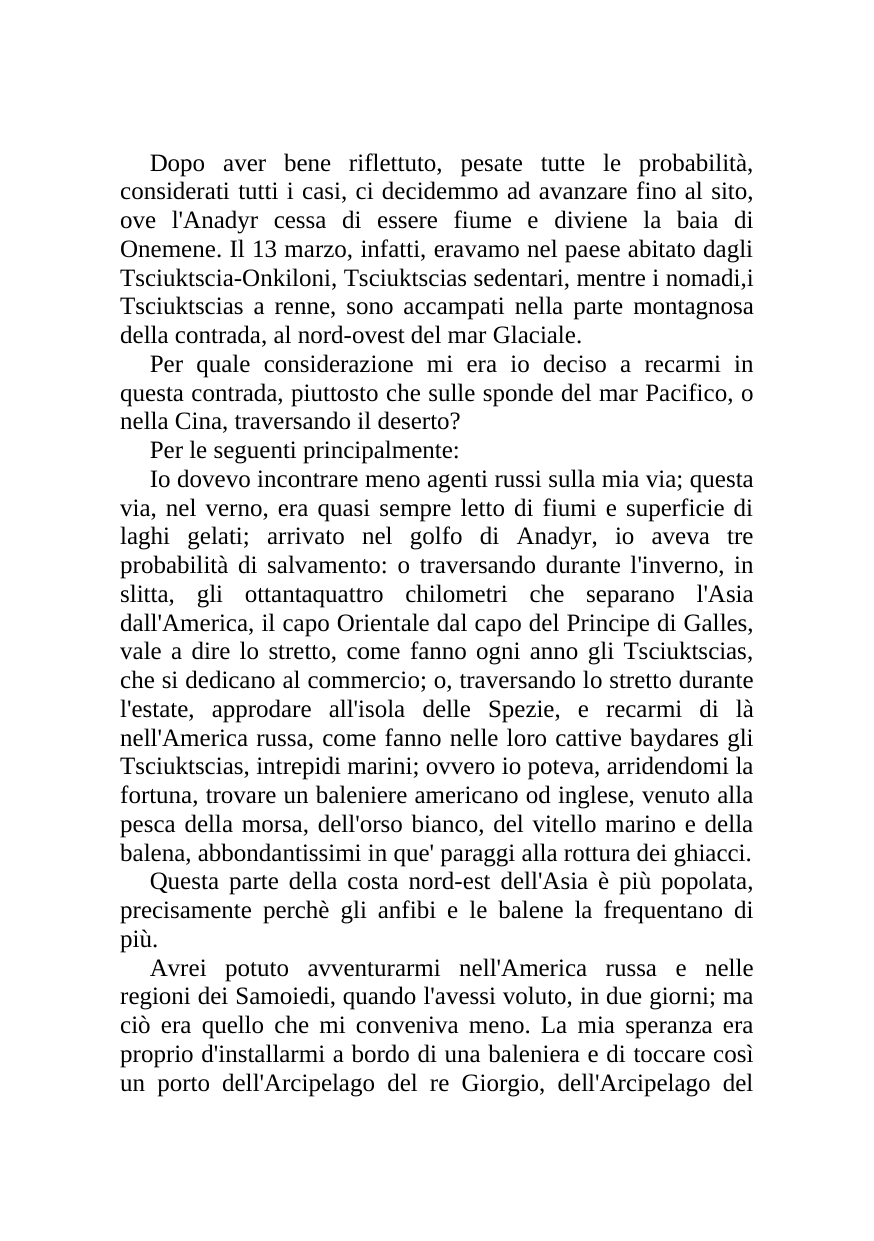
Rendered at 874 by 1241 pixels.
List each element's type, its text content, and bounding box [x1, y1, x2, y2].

text Dopo aver bene riflettuto, pesate tutte le probabilità, considerati tutti i casi, ci decidemmo ad avanzare fino al sito, ove l'Anadyr cessa di essere fiume e diviene la baia di Onemene. Il 13 marzo, infatti, eravamo nel paese abitato dagli Tsciuktscia-Onkiloni, Tsciuktscias sedentari, mentre i nomadi,i Tsciuktscias a renne, sono accampati nella parte montagnosa della contrada, al nord-ovest del mar Glaciale. [120, 148, 754, 349]
text Per le seguenti principalmente: [120, 435, 754, 464]
text Io dovevo incontrare meno agenti russi sulla mia via; questa via, nel verno, era quasi sempre letto di fiumi e superficie di laghi gelati; arrivato nel golfo di Anadyr, io aveva tre probabilità di salvamento: o traversando durante l'inverno, in slitta, gli ottantaquattro chilometri che separano l'Asia dall'America, il capo Orientale dal capo del Principe di Galles, vale a dire lo stretto, come fanno ogni anno gli Tsciuktscias, che si dedicano al commercio; o, traversando lo stretto durante l'estate, approdare all'isola delle Spezie, e recarmi di là nell'America russa, come fanno nelle loro cattive baydares gli Tsciuktscias, intrepidi marini; ovvero io poteva, arridendomi la fortuna, trovare un baleniere americano od inglese, venuto alla pesca della morsa, dell'orso bianco, del vitello marino e della balena, abbondantissimi in que' paraggi alla rottura dei ghiacci. [120, 464, 754, 866]
text Avrei potuto avventurarmi nell'America russa e nelle regioni dei Samoiedi, quando l'avessi voluto, in due giorni; ma ciò era quello che mi conveniva meno. La mia speranza era proprio d'installarmi a bordo di una baleniera e di toccare così un porto dell'Arcipelago del re Giorgio, dell'Arcipelago del [120, 953, 754, 1096]
text Questa parte della costa nord-est dell'Asia è più popolata, precisamente perchè gli anfibi e le balene la frequentano di più. [120, 866, 754, 953]
text Per quale considerazione mi era io deciso a recarmi in questa contrada, piuttosto che sulle sponde del mar Pacifico, o nella Cina, traversando il deserto? [120, 349, 754, 435]
